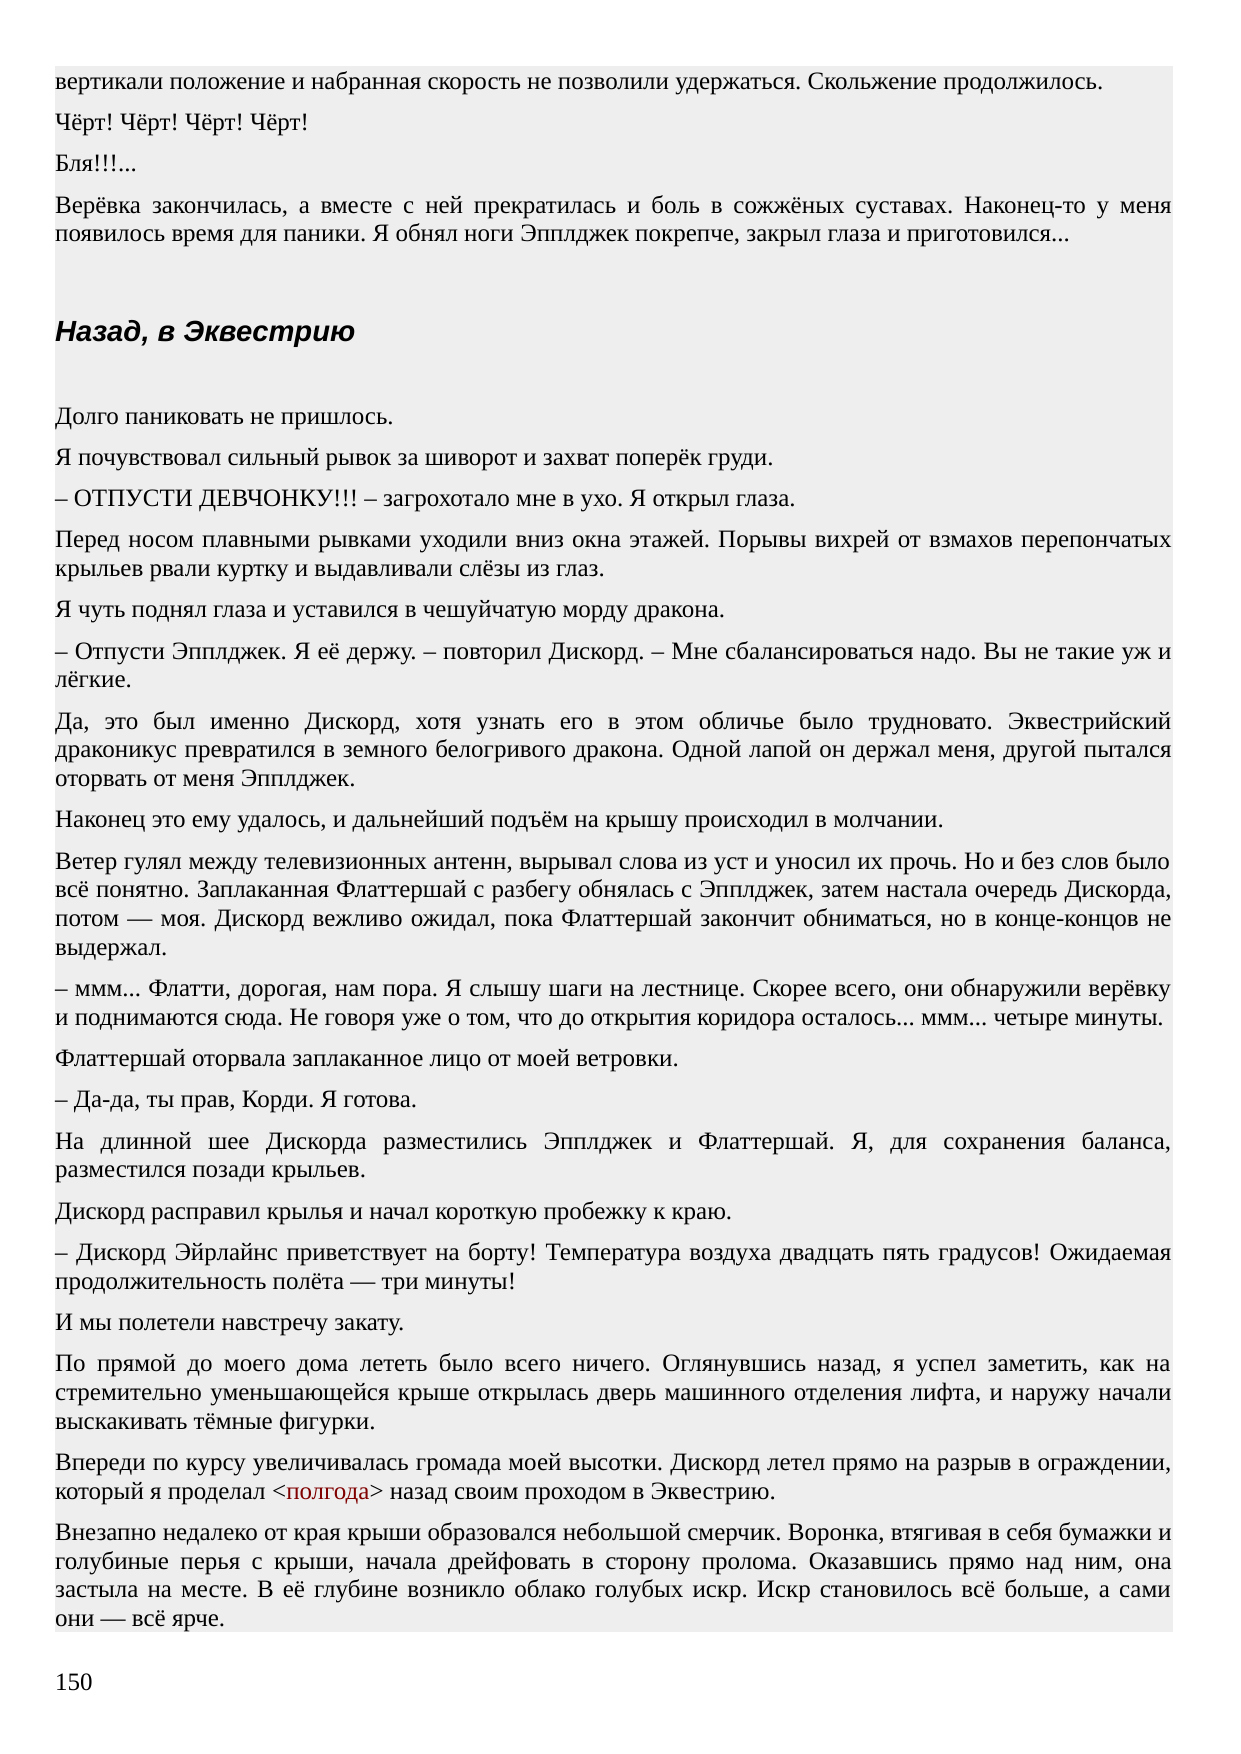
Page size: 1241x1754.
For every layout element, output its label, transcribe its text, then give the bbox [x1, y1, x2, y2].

text На длинной шее Дискорда разместились Эпплджек и Флаттершай. Я, для сохранения баланса, разместился позади крыльев. [55, 1126, 1173, 1183]
text Внезапно недалеко от края крыши образовался небольшой смерчик. Воронка, втягивая в себя бумажки и голубиные перья с крыши, начала дрейфовать в сторону пролома. Оказавшись прямо над ним, она застыла на месте. В её глубине возникло облако голубых искр. Искр становилось всё больше, а сами они — всё ярче. [55, 1517, 1173, 1632]
text Чёрт! Чёрт! Чёрт! Чёрт! [55, 107, 1173, 136]
text Да, это был именно Дискорд, хотя узнать его в этом обличье было трудновато. Эквестрийский драконикус превратился в земного белогривого дракона. Одной лапой он держал меня, другой пытался оторвать от меня Эпплджек. [55, 706, 1173, 792]
text Бля!!!... [55, 148, 1173, 177]
text Верёвка закончилась, а вместе с ней прекратилась и боль в сожжёных суставах. Наконец-то у меня появилось время для паники. Я обнял ноги Эпплджек покрепче, закрыл глаза и приготовился... [55, 190, 1173, 247]
text Ветер гулял между телевизионных антенн, вырывал слова из уст и уносил их прочь. Но и без слов было всё понятно. Заплаканная Флаттершай с разбегу обнялась с Эпплджек, затем настала очередь Дискорда, потом — моя. Дискорд вежливо ожидал, пока Флаттершай закончит обниматься, но в конце-концов не выдержал. [55, 846, 1173, 961]
text Я чуть поднял глаза и уставился в чешуйчатую морду дракона. [55, 594, 1173, 623]
text – Да-да, ты прав, Корди. Я готова. [55, 1084, 1173, 1113]
text Перед носом плавными рывками уходили вниз окна этажей. Порывы вихрей от взмахов перепончатых крыльев рвали куртку и выдавливали слёзы из глаз. [55, 524, 1173, 582]
text Долго паниковать не пришлось. [55, 401, 1173, 429]
text – ОТПУСТИ ДЕВЧОНКУ!!! – загрохотало мне в ухо. Я открыл глаза. [55, 483, 1173, 512]
text Дискорд расправил крылья и начал короткую пробежку к краю. [55, 1196, 1173, 1224]
text – ммм... Флатти, дорогая, нам пора. Я слышу шаги на лестнице. Скорее всего, они обнаружили верёвку и поднимаются сюда. Не говоря уже о том, что до открытия коридора осталось... ммм... четыре минуты. [55, 973, 1173, 1031]
text Флаттершай оторвала заплаканное лицо от моей ветровки. [55, 1043, 1173, 1072]
text Наконец это ему удалось, и дальнейший подъём на крышу происходил в молчании. [55, 804, 1173, 833]
text – Дискорд Эйрлайнс приветствует на борту! Температура воздуха двадцать пять градусов! Ожидаемая продолжительность полёта — три минуты! [55, 1237, 1173, 1294]
text вертикали положение и набранная скорость не позволили удержаться. Скольжение продолжилось. [55, 66, 1173, 95]
subtitle Назад, в Эквестрию [55, 313, 1173, 347]
text Я почувствовал сильный рывок за шиворот и захват поперёк груди. [55, 442, 1173, 471]
text – Отпусти Эпплджек. Я её держу. – повторил Дискорд. – Мне сбалансироваться надо. Вы не такие уж и лёгкие. [55, 636, 1173, 693]
text По прямой до моего дома лететь было всего ничего. Оглянувшись назад, я успел заметить, как на стремительно уменьшающейся крыше открылась дверь машинного отделения лифта, и наружу начали выскакивать тёмные фигурки. [55, 1348, 1173, 1434]
text Впереди по курсу увеличивалась громада моей высотки. Дискорд летел прямо на разрыв в ограждении, который я проделал <полгода> назад своим проходом в Эквестрию. [55, 1447, 1173, 1504]
text И мы полетели навстречу закату. [55, 1307, 1173, 1336]
